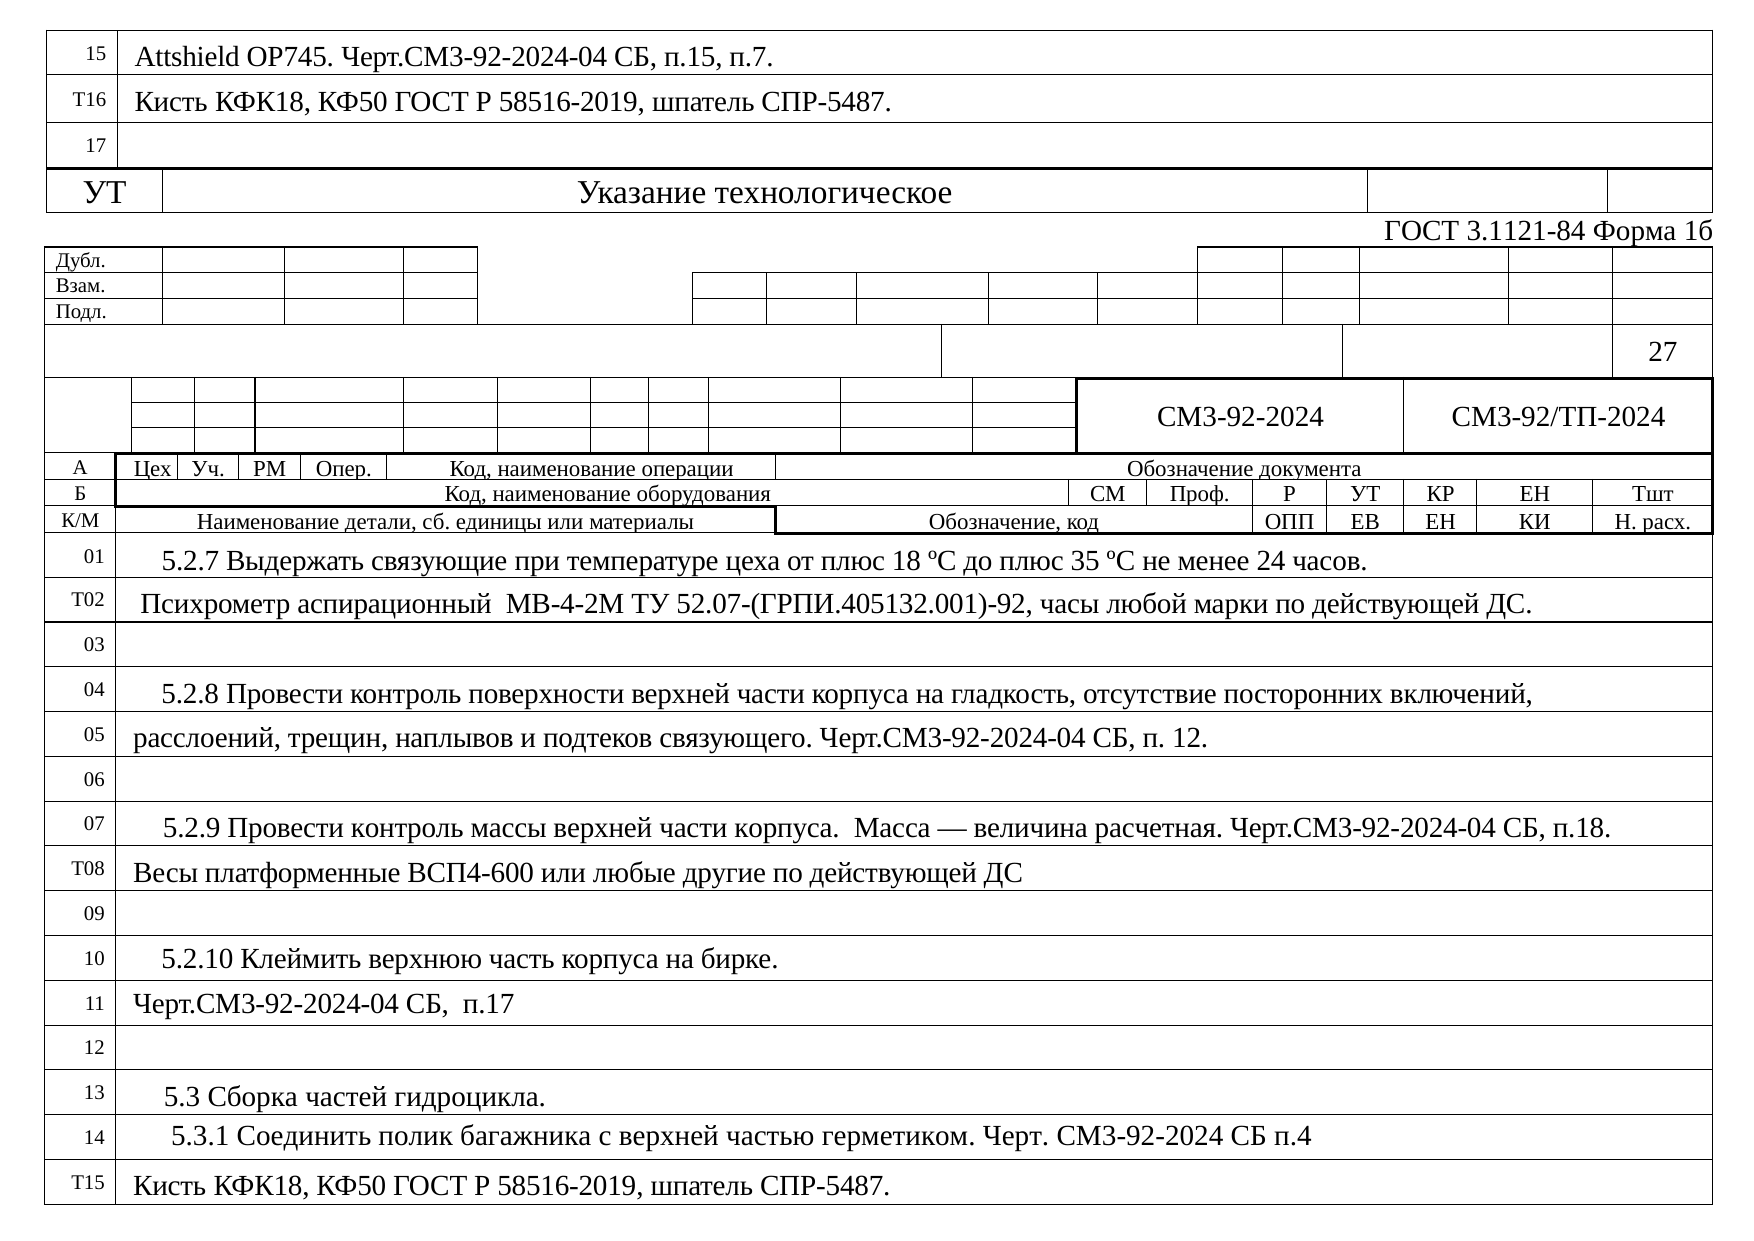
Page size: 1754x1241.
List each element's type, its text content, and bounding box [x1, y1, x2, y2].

table_cell [1360, 299, 1508, 324]
table_cell [767, 299, 856, 324]
table_cell Психрометр аспирационный МВ-4-2М ТУ 52.07-(ГРПИ.405132.001)-92, часы любой марки по действующей ДС. [116, 578, 1712, 621]
table_cell [709, 428, 840, 452]
table_cell К/М [45, 506, 115, 532]
table_cell 15 [47, 31, 117, 74]
table_cell [404, 273, 477, 298]
table_cell 5.3 Сборка частей гидроцикла. [116, 1070, 1712, 1114]
table_header [1283, 248, 1359, 272]
table_cell Тшт [1593, 480, 1711, 505]
table_cell 06 [45, 757, 115, 801]
table_cell 5.2.7 Выдержать связующие при температуре цеха от плюс 18 ºС до плюс 35 ºС не менее 24 часов. [116, 533, 1712, 577]
table_cell [973, 428, 1075, 452]
table_cell [404, 299, 477, 324]
table_header [478, 246, 692, 272]
table_cell [989, 299, 1097, 324]
table_cell Цех [117, 455, 177, 479]
table_header [1509, 248, 1612, 272]
table_cell [1368, 170, 1607, 212]
table_cell Обозначение, код [777, 506, 1252, 532]
table_cell [195, 428, 254, 452]
table_cell [1509, 273, 1612, 298]
table_cell [498, 428, 590, 452]
table_cell Кисть КФК18, КФ50 ГОСТ Р 58516-2019, шпатель СПР-5487. [118, 75, 1712, 122]
table_cell 11 [45, 981, 115, 1024]
table_cell Attshield OP745. Черт.СМ3-92-2024-04 СБ, п.15, п.7. [118, 31, 1712, 74]
table_cell [163, 273, 284, 298]
table_header [1198, 248, 1282, 272]
table_cell 10 [45, 936, 115, 980]
table_cell [1198, 299, 1282, 324]
table_header [1613, 248, 1712, 272]
table_cell 5.2.9 Провести контроль массы верхней части корпуса. Масса — величина расчетная. Черт.СМ3-92-2024-04 СБ, п.18. [116, 802, 1712, 845]
table_cell [285, 299, 403, 324]
table_cell ЕВ [1327, 506, 1403, 532]
table_cell Код, наименование оборудования [117, 480, 1068, 505]
table_cell 5.2.8 Провести контроль поверхности верхней части корпуса на гладкость, отсутствие посторонних включений, [116, 667, 1712, 711]
table_header [989, 246, 1098, 272]
table_cell [404, 378, 497, 402]
table_cell 07 [45, 802, 115, 845]
table_cell [693, 299, 766, 324]
table_cell Подл. [45, 299, 162, 324]
table_cell [1283, 273, 1359, 298]
table_cell [709, 403, 840, 427]
table_cell Взам. [45, 273, 162, 298]
text ГОСТ 3.1121-84 Форма 1б [74, 213, 1713, 246]
table_cell [841, 428, 972, 452]
table_cell 03 [45, 623, 115, 666]
table_cell Н. расх. [1593, 506, 1711, 532]
table_cell [841, 378, 972, 402]
table_header [285, 248, 403, 272]
table_cell [973, 403, 1075, 427]
table_cell 17 [47, 123, 117, 167]
table_cell [591, 403, 648, 427]
table_cell СМ3-92-2024 [1078, 380, 1403, 452]
table_cell Наименование детали, сб. единицы или материалы [116, 508, 774, 532]
table_cell [693, 273, 766, 298]
table_cell [404, 428, 497, 452]
table_cell СМ [1069, 480, 1146, 505]
table_cell УТ [1327, 480, 1403, 505]
table_cell УТ [47, 170, 162, 212]
table_cell [1098, 299, 1197, 324]
table_cell [1098, 273, 1197, 298]
table_cell [116, 1026, 1712, 1069]
table_cell Проф. [1147, 480, 1252, 505]
table_cell [841, 403, 972, 427]
table_cell [45, 325, 941, 377]
table_cell [116, 891, 1712, 935]
table_cell [116, 757, 1712, 801]
table_cell [256, 378, 403, 402]
table_cell [1613, 273, 1712, 298]
table_cell [591, 428, 648, 452]
table_cell расслоений, трещин, наплывов и подтеков связующего. Черт.СМ3-92-2024-04 СБ, п. 12. [116, 712, 1712, 756]
table_cell РМ [239, 455, 300, 479]
table_cell [195, 378, 254, 402]
table_cell [767, 273, 856, 298]
table_cell 5.3.1 Соединить полик багажника с верхней частью герметиком. Черт. СМ3-92-2024 СБ п.4 [116, 1115, 1712, 1159]
table_cell Уч. [178, 455, 238, 479]
table_cell [989, 273, 1097, 298]
table_cell Р [1253, 480, 1326, 505]
table_cell [116, 623, 1712, 666]
table_cell Черт.СМ3-92-2024-04 СБ, п.17 [116, 981, 1712, 1024]
table_cell 01 [45, 533, 115, 577]
table_cell [195, 403, 254, 427]
table_cell [285, 273, 403, 298]
table_cell ЕН [1404, 506, 1476, 532]
table_cell [132, 428, 194, 452]
table_cell Код, наименование операции [387, 455, 775, 479]
table_cell 12 [45, 1026, 115, 1069]
table_cell [942, 325, 1342, 377]
table_cell [163, 299, 284, 324]
table_cell [649, 428, 708, 452]
table_header [693, 246, 767, 272]
table_cell [1198, 273, 1282, 298]
table_cell 04 [45, 667, 115, 711]
table_cell [132, 403, 194, 427]
table_cell [404, 403, 497, 427]
table_cell 5.2.10 Клеймить верхнюю часть корпуса на бирке. [116, 936, 1712, 980]
table_cell [857, 299, 988, 324]
table_cell Кисть КФК18, КФ50 ГОСТ Р 58516-2019, шпатель СПР-5487. [116, 1160, 1712, 1204]
table_cell [478, 272, 692, 324]
table_cell [1283, 299, 1359, 324]
table_cell [45, 378, 131, 452]
table_cell Б [45, 480, 114, 505]
table_cell 13 [45, 1070, 115, 1114]
table_cell [118, 123, 1712, 167]
table_cell Т16 [47, 75, 117, 122]
table_cell [1360, 273, 1508, 298]
table_cell Весы платформенные ВСП4-600 или любые другие по действующей ДС [116, 846, 1712, 890]
table_cell [1509, 299, 1612, 324]
table_cell [709, 378, 840, 402]
table_cell [857, 273, 988, 298]
table_header [1098, 246, 1197, 272]
table_cell Обозначение документа [776, 455, 1711, 479]
table_cell T02 [45, 578, 115, 621]
table_cell А [45, 453, 114, 479]
table_cell ЕН [1477, 480, 1592, 505]
table_cell СМ3-92/ТП-2024 [1404, 380, 1711, 452]
table_cell Указание технологическое [163, 170, 1367, 212]
table_cell [132, 378, 194, 402]
table_cell 09 [45, 891, 115, 935]
table_header [767, 246, 857, 272]
table_cell T08 [45, 846, 115, 890]
table_cell [649, 378, 708, 402]
table_cell [591, 378, 648, 402]
table_cell [1613, 299, 1712, 324]
table_cell 27 [1613, 325, 1712, 377]
table_cell 05 [45, 712, 115, 756]
table_cell [973, 378, 1075, 402]
table_cell Т15 [45, 1160, 115, 1204]
table_header Дубл. [45, 248, 162, 272]
table_cell [1608, 170, 1712, 212]
table_header [404, 248, 477, 272]
table_header [1360, 248, 1508, 272]
table_cell КИ [1477, 506, 1592, 532]
table_cell КР [1404, 480, 1476, 505]
table_cell [649, 403, 708, 427]
table_cell [498, 378, 590, 402]
table_cell [498, 403, 590, 427]
table_cell [1343, 325, 1612, 377]
table_cell Опер. [301, 455, 386, 479]
table_header [163, 248, 284, 272]
table_cell [256, 403, 403, 427]
table_cell [256, 428, 403, 452]
table_header [857, 246, 989, 272]
table_cell ОПП [1253, 506, 1326, 532]
table_cell 14 [45, 1115, 115, 1159]
